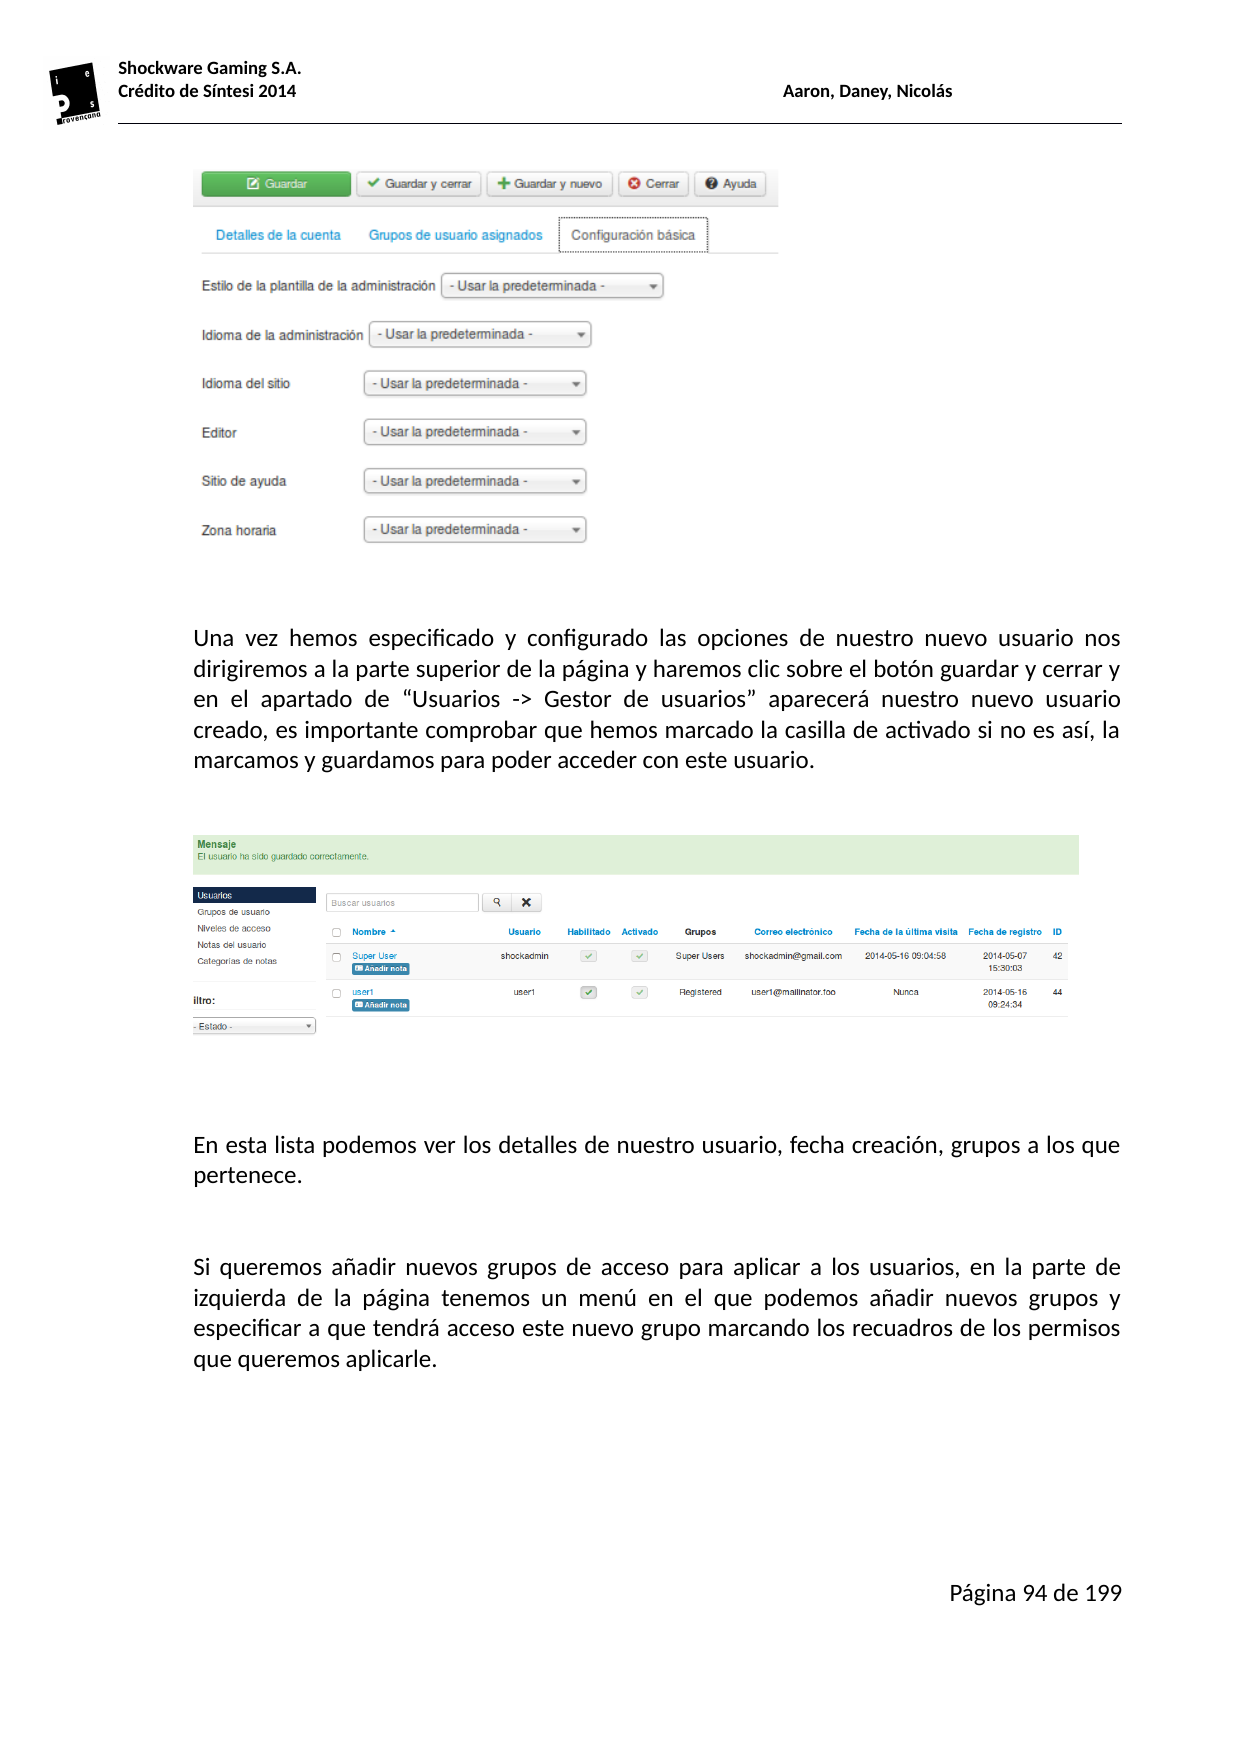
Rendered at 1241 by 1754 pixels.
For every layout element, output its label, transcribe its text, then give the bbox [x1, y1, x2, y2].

picture [193, 835, 1079, 1038]
picture [43, 56, 110, 130]
picture [193, 169, 779, 562]
list Si queremos añadir nuevos grupos de acceso para aplicar a los usuarios, en la parte de izquierda de la página tenemos un menú en el que podemos añadir nuevos grupos y especificar a que tendrá acceso este nuevo grupo marcando los recuadros de los permisos que queremos aplicarle. [193, 1251, 1122, 1373]
list En esta lista podemos ver los detalles de nuestro usuario, fecha creación, grupos a los que pertenece. [193, 1129, 1122, 1190]
list Una vez hemos especificado y configurado las opciones de nuestro nuevo usuario nos dirigiremos a la parte superior de la página y haremos clic sobre el botón guardar y cerrar y en el apartado de “Usuarios -> Gestor de usuarios” aparecerá nuestro nuevo usuario creado, es importante comprobar que hemos marcado la casilla de activado si no es así, la marcamos y guardamos para poder acceder con este usuario. [193, 622, 1122, 775]
